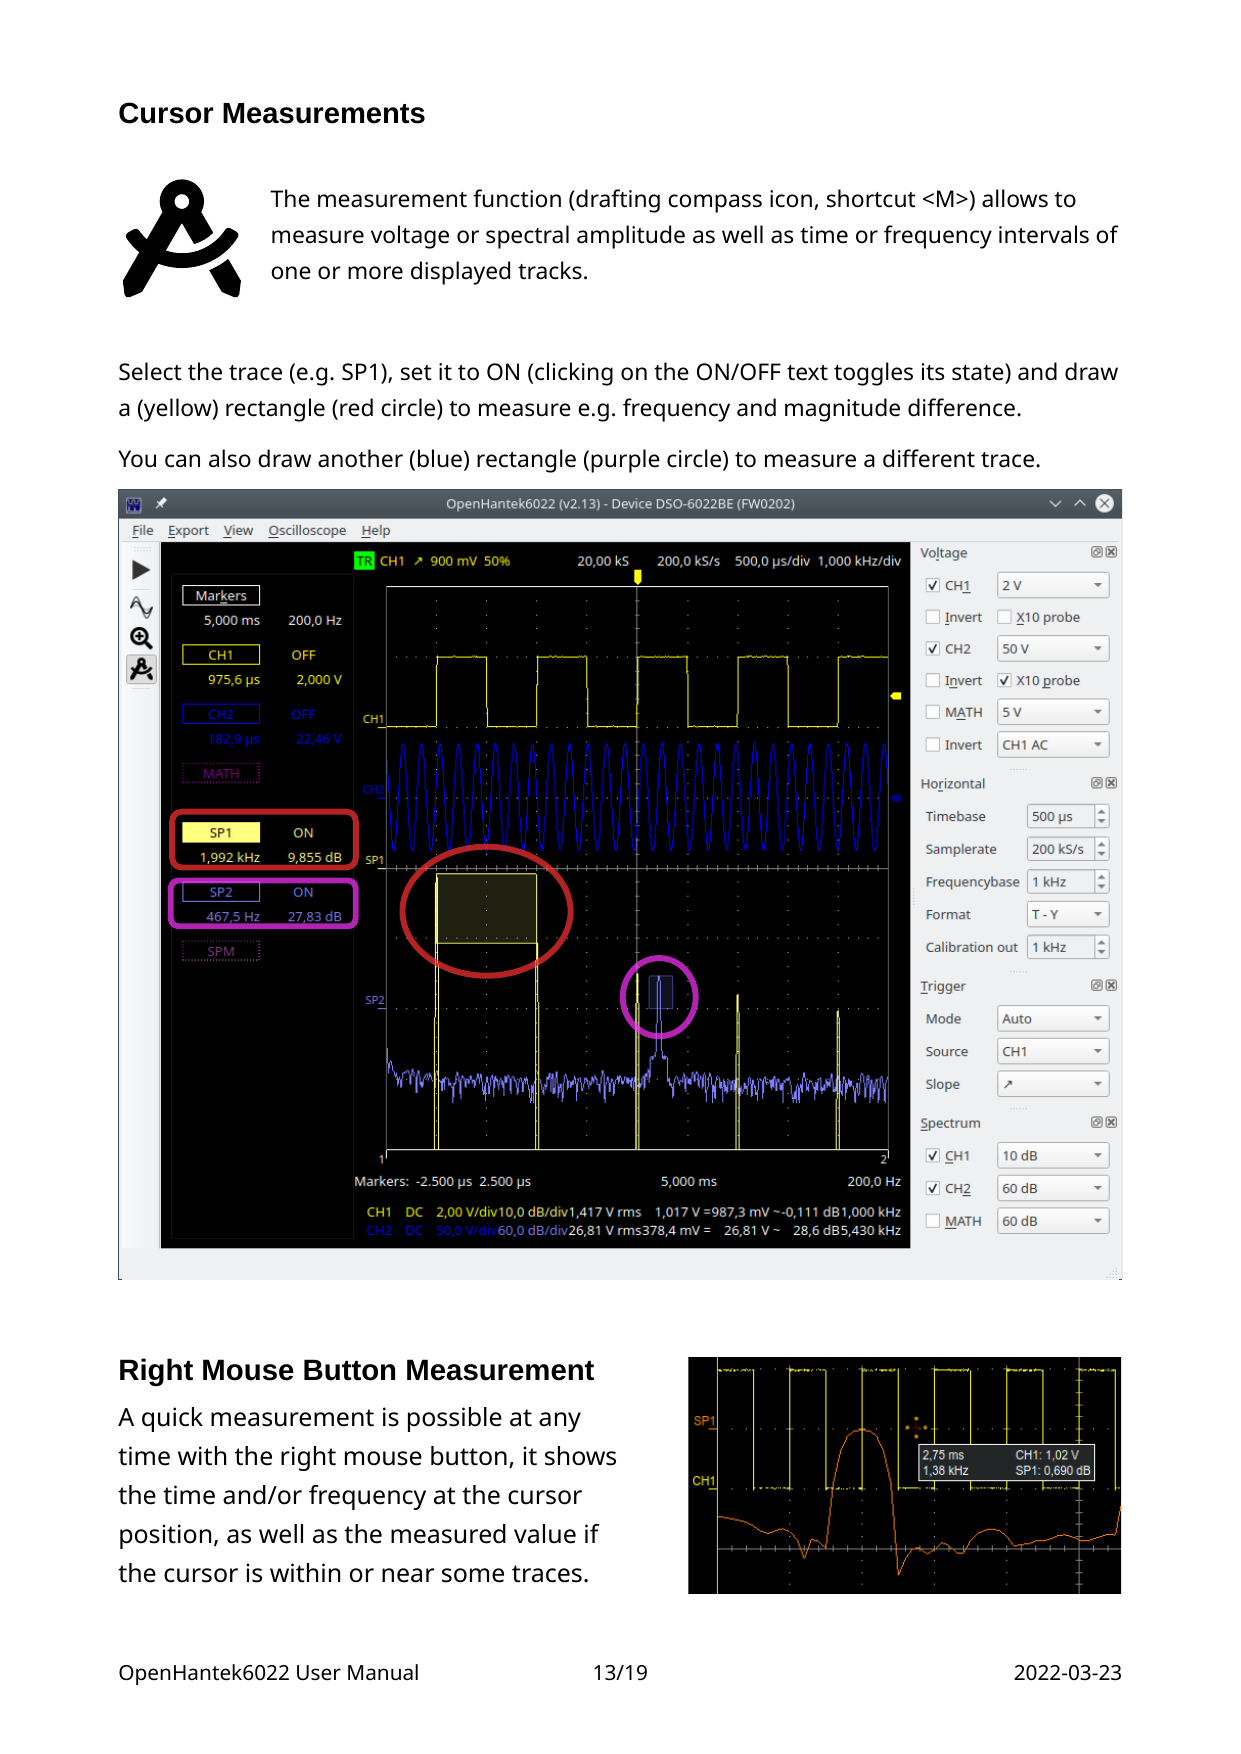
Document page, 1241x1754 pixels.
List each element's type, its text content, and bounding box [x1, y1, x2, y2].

text [118, 183, 168, 286]
picture [688, 1357, 1122, 1594]
text A quick measurement is possible at any time with the right mouse button, it shows the time and/or frequency at the cursor position, as well as the measured value if the cursor is within or near some traces. [118, 1399, 688, 1590]
subtitle Right Mouse Button Measurement [118, 1353, 1122, 1387]
subtitle Cursor Measurements [118, 96, 1122, 129]
text Select the trace (e.g. SP1), set it to ON (clicking on the ON/OFF text toggles its state) and draw a (yellow) rectangle (red circle) to measure e.g. frequency and magnitude difference. [118, 356, 1122, 423]
text [167, 877, 359, 930]
text [619, 955, 699, 1040]
text You can also draw another (blue) rectangle (purple circle) to measure a different trace. [118, 442, 1122, 474]
text The measurement function (drafting compass icon, shortcut <M>) allows to measure voltage or spectral amplitude as well as time or frequency intervals of one or more displayed tracks. [146, 183, 1122, 286]
picture [118, 489, 1123, 1280]
